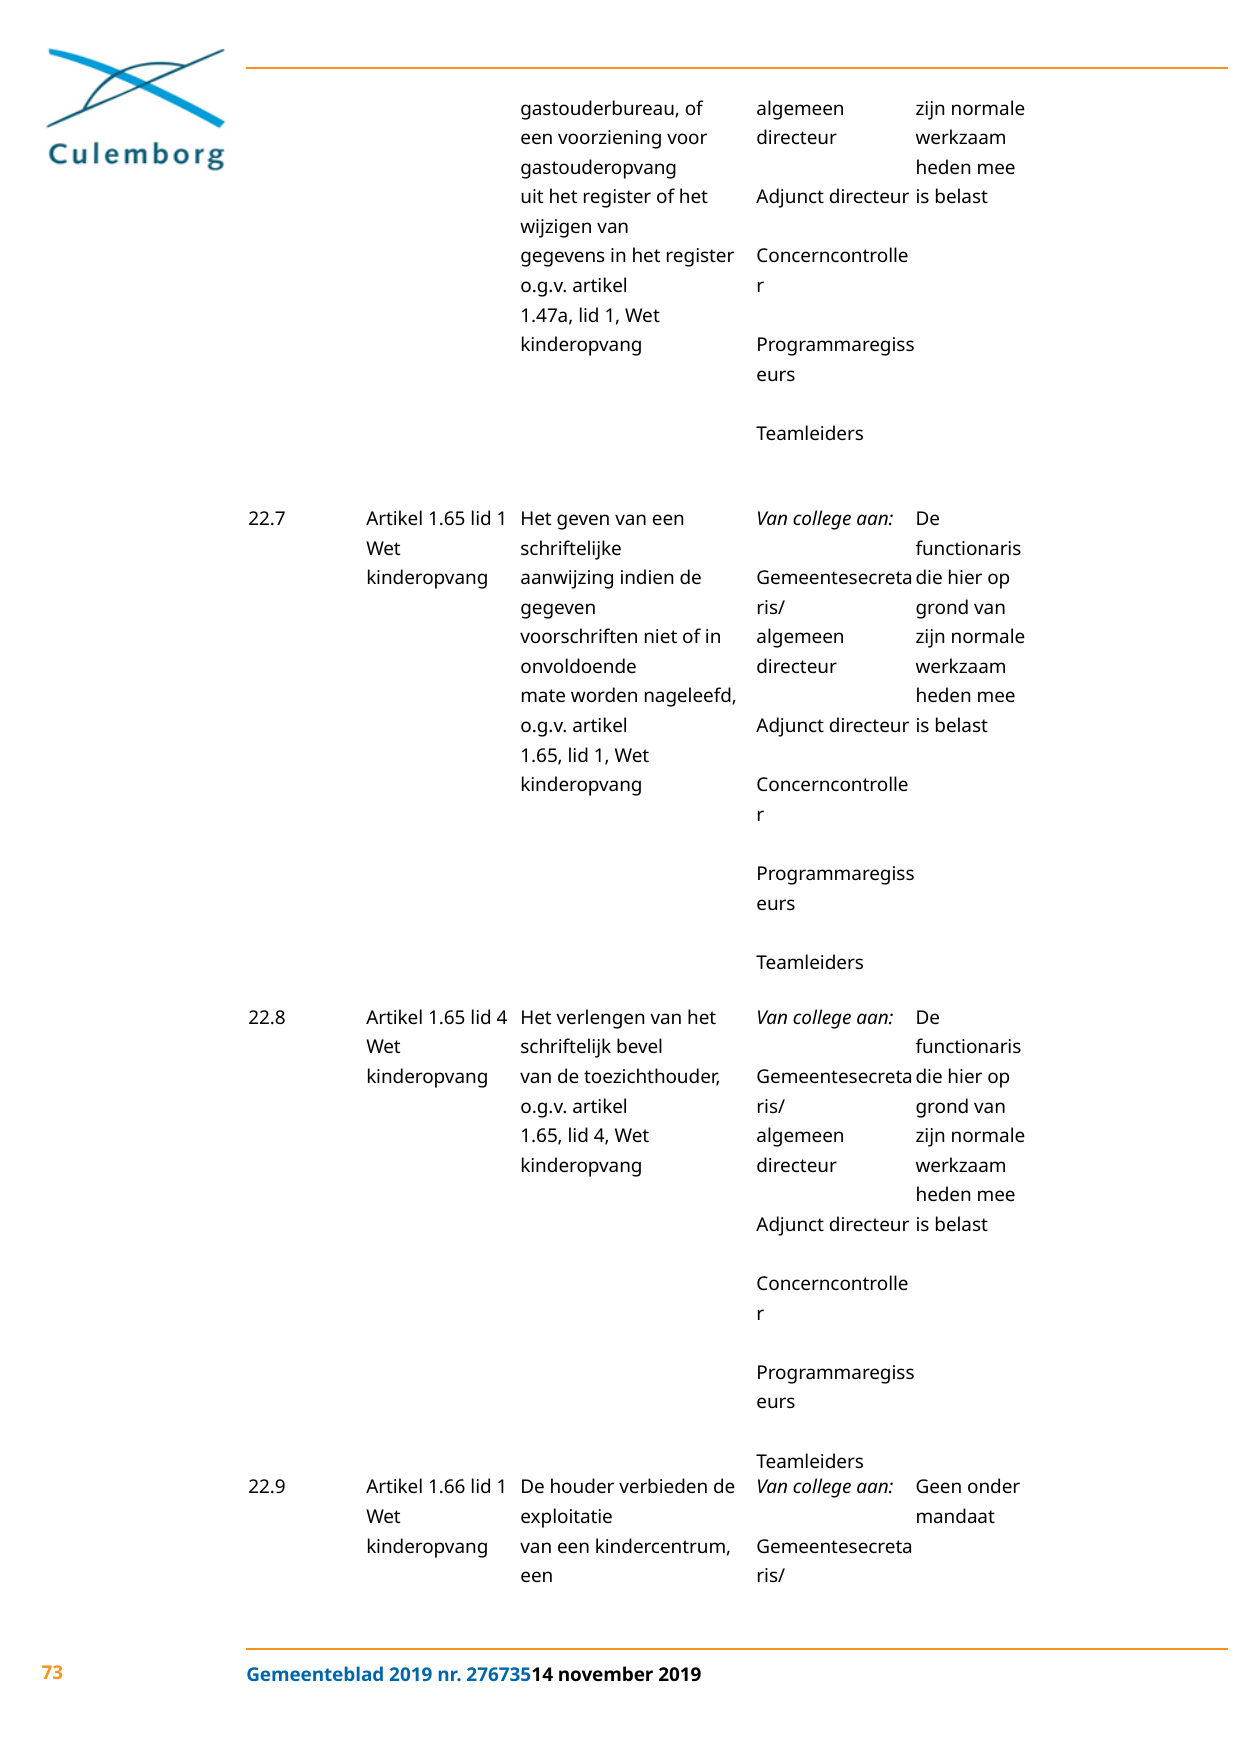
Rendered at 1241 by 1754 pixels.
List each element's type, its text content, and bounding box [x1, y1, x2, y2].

table_cell 22.9 [248, 1474, 366, 1588]
table_cell De functionaris die hier op grond van zijn normale werkzaam heden mee is belast [915, 1004, 1033, 1474]
table_cell Het geven van een schriftelijke aanwijzing indien de gegeven voorschriften niet of in onvoldoende mate worden nageleefd, o.g.v. artikel 1.65, lid 1, Wet kinderopvang [520, 505, 756, 1004]
table_cell 22.8 [248, 1004, 366, 1474]
table_cell [1034, 95, 1152, 505]
table_cell Het verlengen van het schriftelijk bevel van de toezichthouder, o.g.v. artikel 1.65, lid 4, Wet kinderopvang [520, 1004, 756, 1474]
table_cell De functionaris die hier op grond van zijn normale werkzaam heden mee is belast [915, 505, 1033, 1004]
table_cell [1034, 505, 1152, 1004]
table_cell [1034, 1474, 1152, 1588]
table_cell [366, 95, 520, 505]
table_cell Geen onder mandaat [915, 1474, 1033, 1588]
table_cell algemeen directeur Adjunct directeur Concerncontroller Programmaregisseurs Teamleiders [756, 95, 915, 505]
table_cell Van college aan: Gemeentesecretaris/ algemeen directeur Adjunct directeur Concerncontroller Programmaregisseurs Teamleiders [756, 505, 915, 1004]
table_cell Artikel 1.65 lid 1 Wet kinderopvang [366, 505, 520, 1004]
table_cell Van college aan: Gemeentesecretaris/ algemeen directeur Adjunct directeur Concerncontroller Programmaregisseurs Teamleiders [756, 1004, 915, 1474]
picture [41, 47, 231, 172]
table_cell zijn normale werkzaam heden mee is belast [915, 95, 1033, 505]
table_cell 22.7 [248, 505, 366, 1004]
table_cell Artikel 1.66 lid 1 Wet kinderopvang [366, 1474, 520, 1588]
table_cell Artikel 1.65 lid 4 Wet kinderopvang [366, 1004, 520, 1474]
table_cell De houder verbieden de exploitatie van een kindercentrum, een [520, 1474, 756, 1588]
table_cell [1034, 1004, 1152, 1474]
table_cell [248, 95, 366, 505]
table_cell Van college aan: Gemeentesecretaris/ [756, 1474, 915, 1588]
table_cell gastouderbureau, of een voorziening voor gastouderopvang uit het register of het wijzigen van gegevens in het register o.g.v. artikel 1.47a, lid 1, Wet kinderopvang [520, 95, 756, 505]
